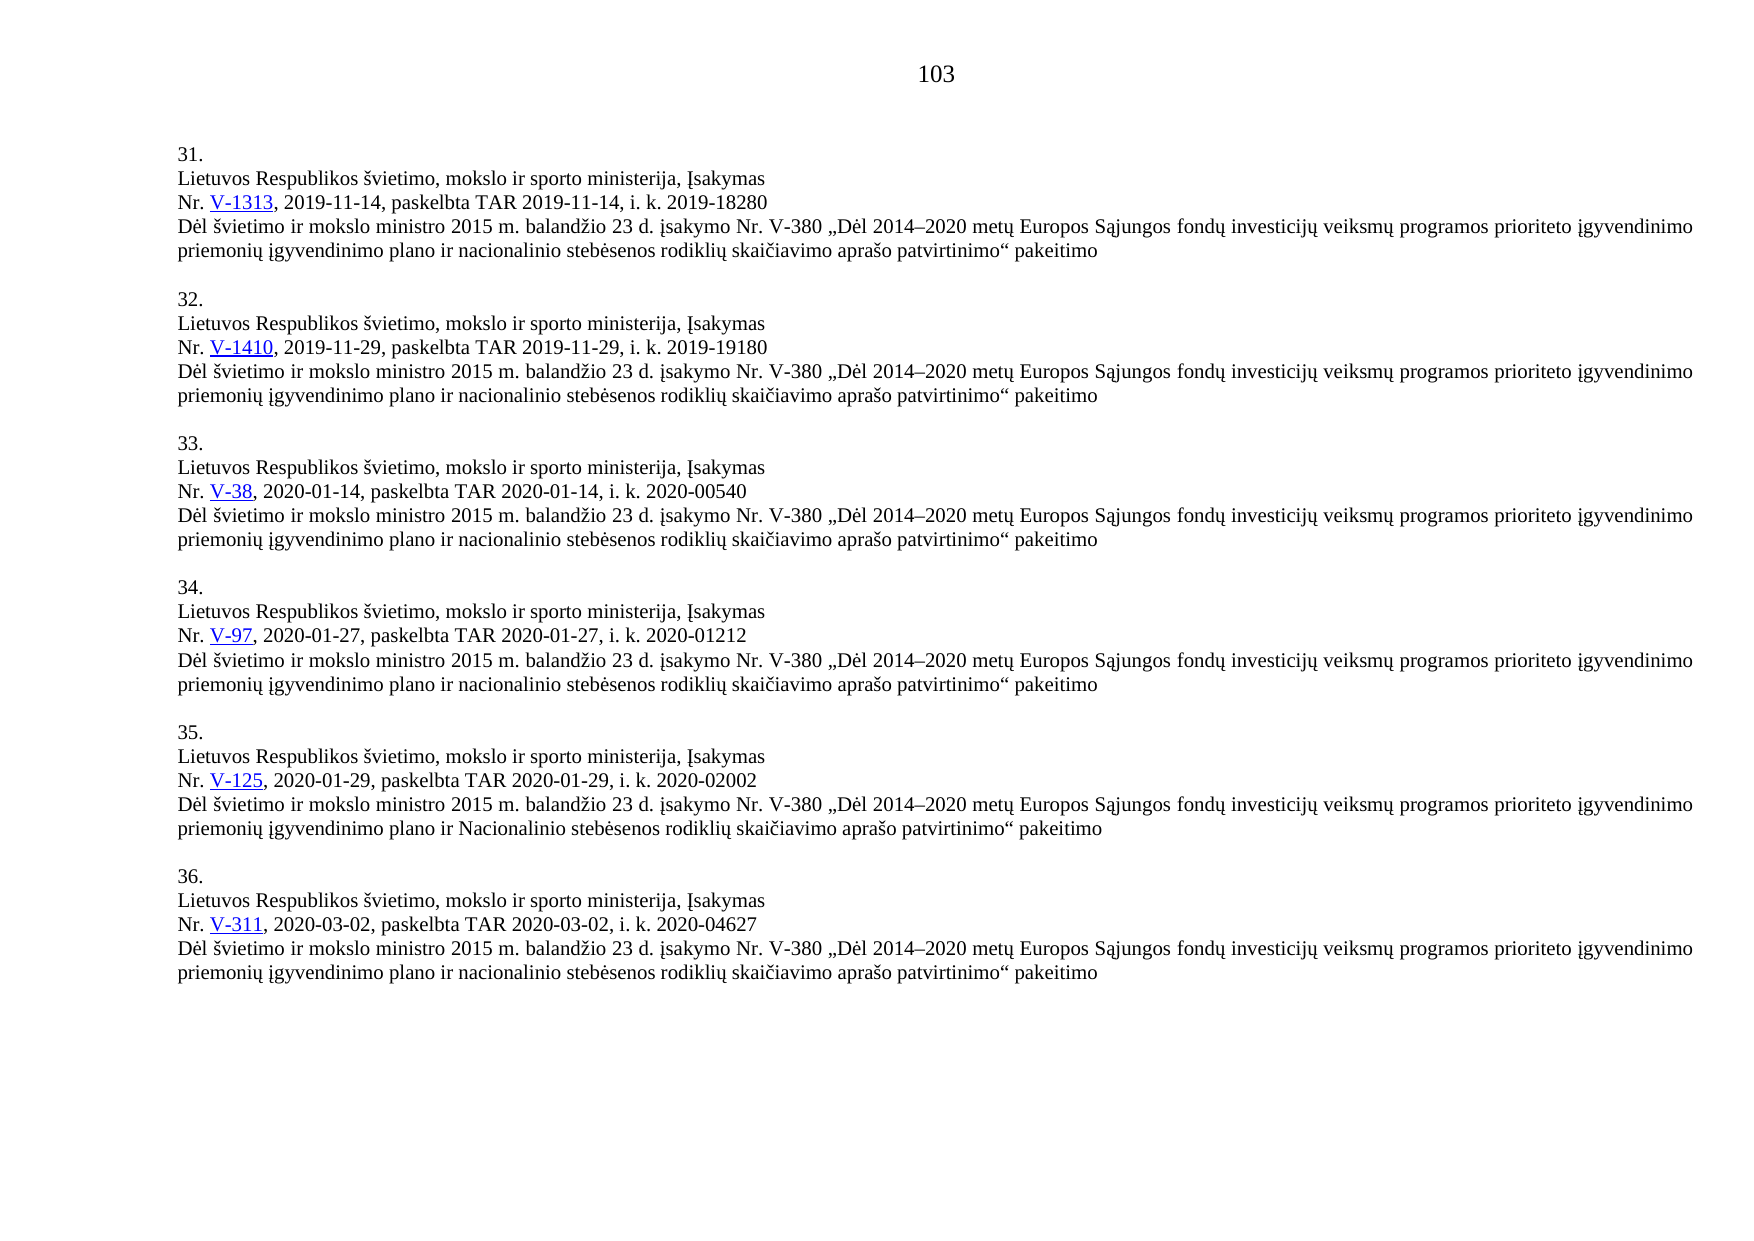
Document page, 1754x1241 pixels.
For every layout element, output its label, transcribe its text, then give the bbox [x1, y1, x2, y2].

text Lietuvos Respublikos švietimo, mokslo ir sporto ministerija, Įsakymas [177, 888, 1695, 912]
text Dėl švietimo ir mokslo ministro 2015 m. balandžio 23 d. įsakymo Nr. V-380 „Dėl 2014–2020 metų Europos Sąjungos fondų investicijų veiksmų programos prioriteto įgyvendinimo priemonių įgyvendinimo plano ir nacionalinio stebėsenos rodiklių skaičiavimo aprašo patvirtinimo“ pakeitimo [177, 936, 1695, 984]
text 35. [177, 720, 1695, 744]
text Nr. V-125, 2020-01-29, paskelbta TAR 2020-01-29, i. k. 2020-02002 [177, 768, 1695, 792]
text 33. [177, 431, 1695, 455]
text 36. [177, 864, 1695, 888]
text 31. [177, 142, 1695, 166]
text Dėl švietimo ir mokslo ministro 2015 m. balandžio 23 d. įsakymo Nr. V-380 „Dėl 2014–2020 metų Europos Sąjungos fondų investicijų veiksmų programos prioriteto įgyvendinimo priemonių įgyvendinimo plano ir Nacionalinio stebėsenos rodiklių skaičiavimo aprašo patvirtinimo“ pakeitimo [177, 792, 1695, 840]
text Nr. V-97, 2020-01-27, paskelbta TAR 2020-01-27, i. k. 2020-01212 [177, 623, 1695, 647]
text Lietuvos Respublikos švietimo, mokslo ir sporto ministerija, Įsakymas [177, 455, 1695, 479]
text Nr. V-311, 2020-03-02, paskelbta TAR 2020-03-02, i. k. 2020-04627 [177, 912, 1695, 936]
text Nr. V-1313, 2019-11-14, paskelbta TAR 2019-11-14, i. k. 2019-18280 [177, 190, 1695, 214]
text Lietuvos Respublikos švietimo, mokslo ir sporto ministerija, Įsakymas [177, 311, 1695, 335]
text 32. [177, 287, 1695, 311]
text Dėl švietimo ir mokslo ministro 2015 m. balandžio 23 d. įsakymo Nr. V-380 „Dėl 2014–2020 metų Europos Sąjungos fondų investicijų veiksmų programos prioriteto įgyvendinimo priemonių įgyvendinimo plano ir nacionalinio stebėsenos rodiklių skaičiavimo aprašo patvirtinimo“ pakeitimo [177, 359, 1695, 407]
text 34. [177, 575, 1695, 599]
text Dėl švietimo ir mokslo ministro 2015 m. balandžio 23 d. įsakymo Nr. V-380 „Dėl 2014–2020 metų Europos Sąjungos fondų investicijų veiksmų programos prioriteto įgyvendinimo priemonių įgyvendinimo plano ir nacionalinio stebėsenos rodiklių skaičiavimo aprašo patvirtinimo“ pakeitimo [177, 214, 1695, 262]
text Lietuvos Respublikos švietimo, mokslo ir sporto ministerija, Įsakymas [177, 744, 1695, 768]
text Lietuvos Respublikos švietimo, mokslo ir sporto ministerija, Įsakymas [177, 599, 1695, 623]
text Dėl švietimo ir mokslo ministro 2015 m. balandžio 23 d. įsakymo Nr. V-380 „Dėl 2014–2020 metų Europos Sąjungos fondų investicijų veiksmų programos prioriteto įgyvendinimo priemonių įgyvendinimo plano ir nacionalinio stebėsenos rodiklių skaičiavimo aprašo patvirtinimo“ pakeitimo [177, 647, 1695, 696]
text Nr. V-1410, 2019-11-29, paskelbta TAR 2019-11-29, i. k. 2019-19180 [177, 335, 1695, 359]
text Nr. V-38, 2020-01-14, paskelbta TAR 2020-01-14, i. k. 2020-00540 [177, 479, 1695, 503]
text Lietuvos Respublikos švietimo, mokslo ir sporto ministerija, Įsakymas [177, 166, 1695, 190]
text Dėl švietimo ir mokslo ministro 2015 m. balandžio 23 d. įsakymo Nr. V-380 „Dėl 2014–2020 metų Europos Sąjungos fondų investicijų veiksmų programos prioriteto įgyvendinimo priemonių įgyvendinimo plano ir nacionalinio stebėsenos rodiklių skaičiavimo aprašo patvirtinimo“ pakeitimo [177, 503, 1695, 551]
